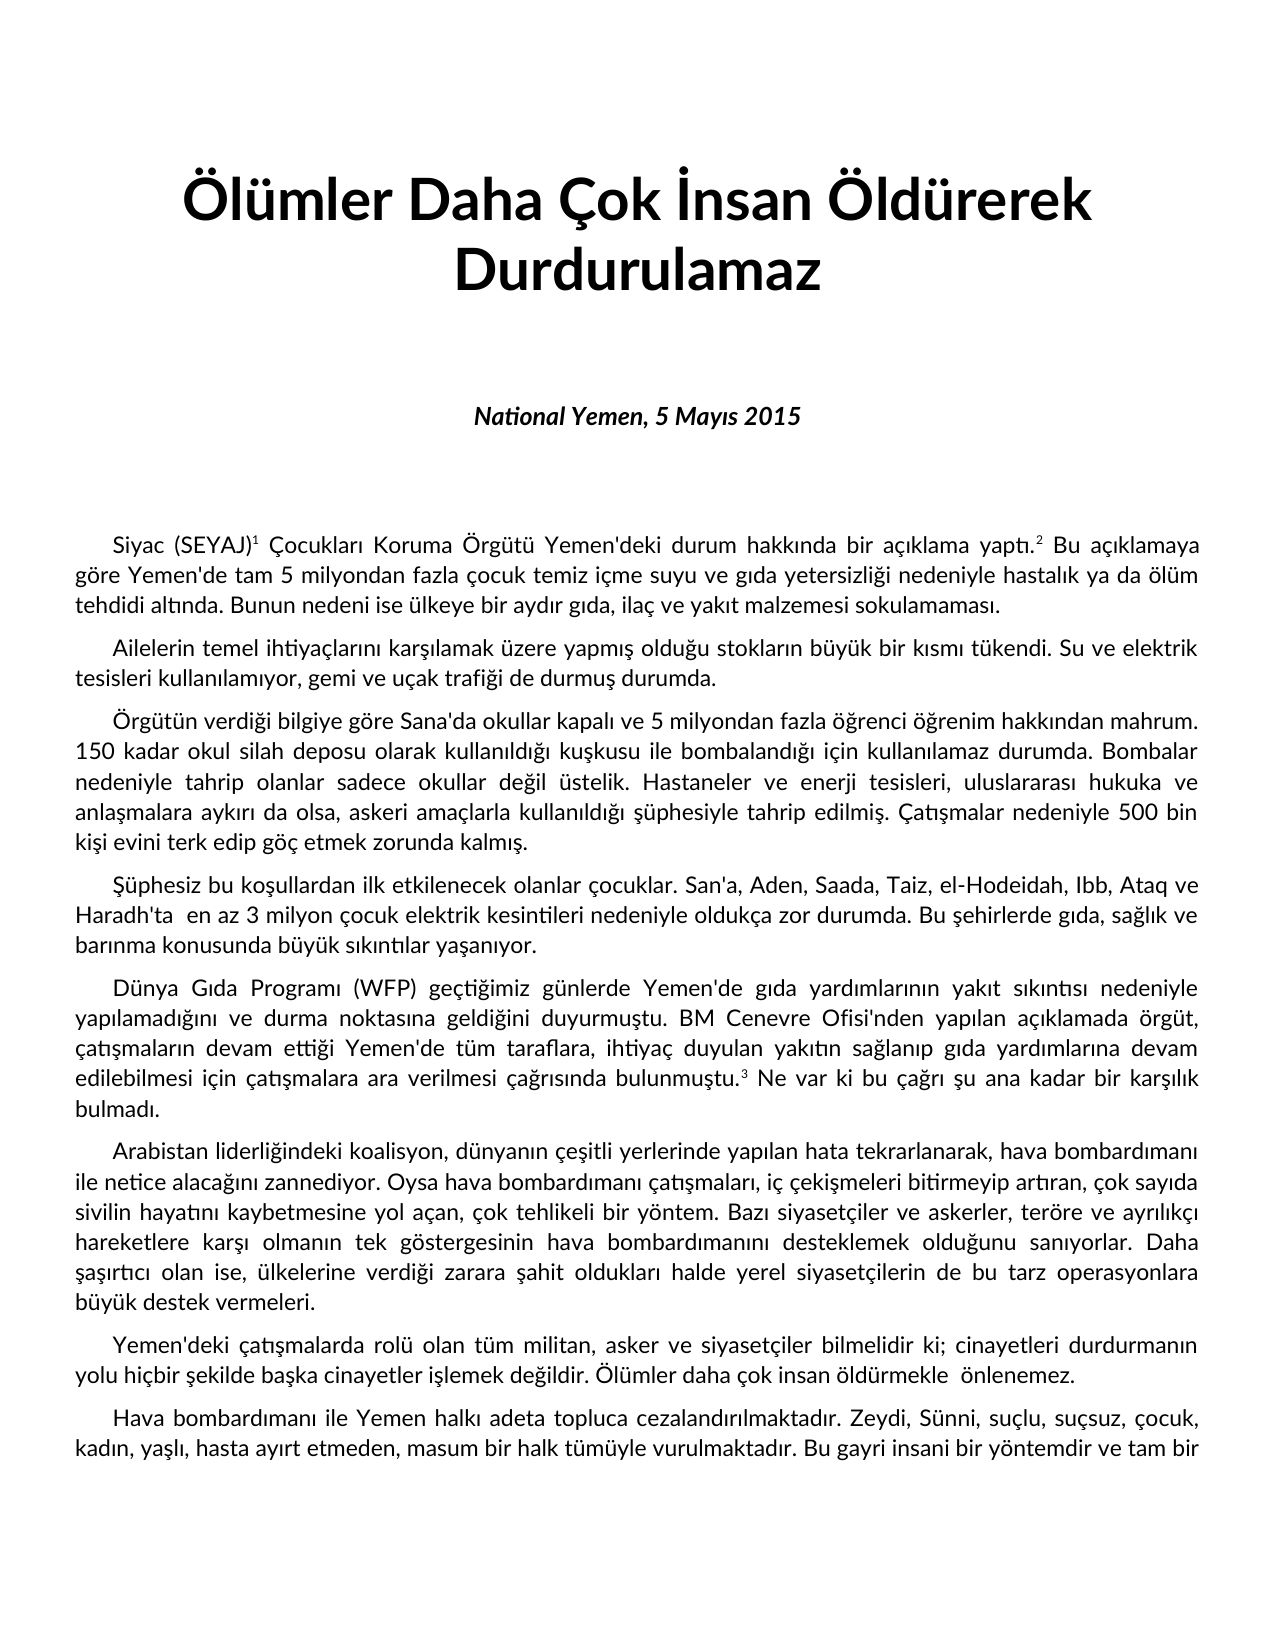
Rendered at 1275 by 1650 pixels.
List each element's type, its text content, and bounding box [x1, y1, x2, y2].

subtitle Ölümler Daha Çok İnsan Öldürerek Durdurulamaz [75, 162, 1200, 302]
text Hava bombardımanı ile Yemen halkı adeta topluca cezalandırılmaktadır. Zeydi, Sünni, suçlu, suçsuz, çocuk, kadın, yaşlı, hasta ayırt etmeden, masum bir halk tümüyle vurulmaktadır. Bu gayri insani bir yöntemdir ve tam bir [75, 1404, 1200, 1461]
text Siyac (SEYAJ)1 Çocukları Koruma Örgütü Yemen'deki durum hakkında bir açıklama yaptı.2 Bu açıklamaya göre Yemen'de tam 5 milyondan fazla çocuk temiz içme suyu ve gıda yetersizliği nedeniyle hastalık ya da ölüm tehdidi altında. Bunun nedeni ise ülkeye bir aydır gıda, ilaç ve yakıt malzemesi sokulamaması. [75, 531, 1200, 619]
text Dünya Gıda Programı (WFP) geçtiğimiz günlerde Yemen'de gıda yardımlarının yakıt sıkıntısı nedeniyle yapılamadığını ve durma noktasına geldiğini duyurmuştu. BM Cenevre Ofisi'nden yapılan açıklamada örgüt, çatışmaların devam ettiği Yemen'de tüm taraflara, ihtiyaç duyulan yakıtın sağlanıp gıda yardımlarına devam edilebilmesi için çatışmalara ara verilmesi çağrısında bulunmuştu.3 Ne var ki bu çağrı şu ana kadar bir karşılık bulmadı. [75, 973, 1200, 1122]
text Arabistan liderliğindeki koalisyon, dünyanın çeşitli yerlerinde yapılan hata tekrarlanarak, hava bombardımanı ile netice alacağını zannediyor. Oysa hava bombardımanı çatışmaları, iç çekişmeleri bitirmeyip artıran, çok sayıda sivilin hayatını kaybetmesine yol açan, çok tehlikeli bir yöntem. Bazı siyasetçiler ve askerler, teröre ve ayrılıkçı hareketlere karşı olmanın tek göstergesinin hava bombardımanını desteklemek olduğunu sanıyorlar. Daha şaşırtıcı olan ise, ülkelerine verdiği zarara şahit oldukları halde yerel siyasetçilerin de bu tarz operasyonlara büyük destek vermeleri. [75, 1137, 1200, 1316]
text Örgütün verdiği bilgiye göre Sana'da okullar kapalı ve 5 milyondan fazla öğrenci öğrenim hakkından mahrum. 150 kadar okul silah deposu olarak kullanıldığı kuşkusu ile bombalandığı için kullanılamaz durumda. Bombalar nedeniyle tahrip olanlar sadece okullar değil üstelik. Hastaneler ve enerji tesisleri, uluslararası hukuka ve anlaşmalara aykırı da olsa, askeri amaçlarla kullanıldığı şüphesiyle tahrip edilmiş. Çatışmalar nedeniyle 500 bin kişi evini terk edip göç etmek zorunda kalmış. [75, 707, 1200, 855]
text Yemen'deki çatışmalarda rolü olan tüm militan, asker ve siyasetçiler bilmelidir ki; cinayetleri durdurmanın yolu hiçbir şekilde başka cinayetler işlemek değildir. Ölümler daha çok insan öldürmekle önlenemez. [75, 1331, 1200, 1388]
text Ailelerin temel ihtiyaçlarını karşılamak üzere yapmış olduğu stokların büyük bir kısmı tükendi. Su ve elektrik tesisleri kullanılamıyor, gemi ve uçak trafiği de durmuş durumda. [75, 634, 1200, 692]
text National Yemen, 5 Mayıs 2015 [75, 400, 1200, 430]
text Şüphesiz bu koşullardan ilk etkilenecek olanlar çocuklar. San'a, Aden, Saada, Taiz, el-Hodeidah, Ibb, Ataq ve Haradh'ta en az 3 milyon çocuk elektrik kesintileri nedeniyle oldukça zor durumda. Bu şehirlerde gıda, sağlık ve barınma konusunda büyük sıkıntılar yaşanıyor. [75, 870, 1200, 958]
